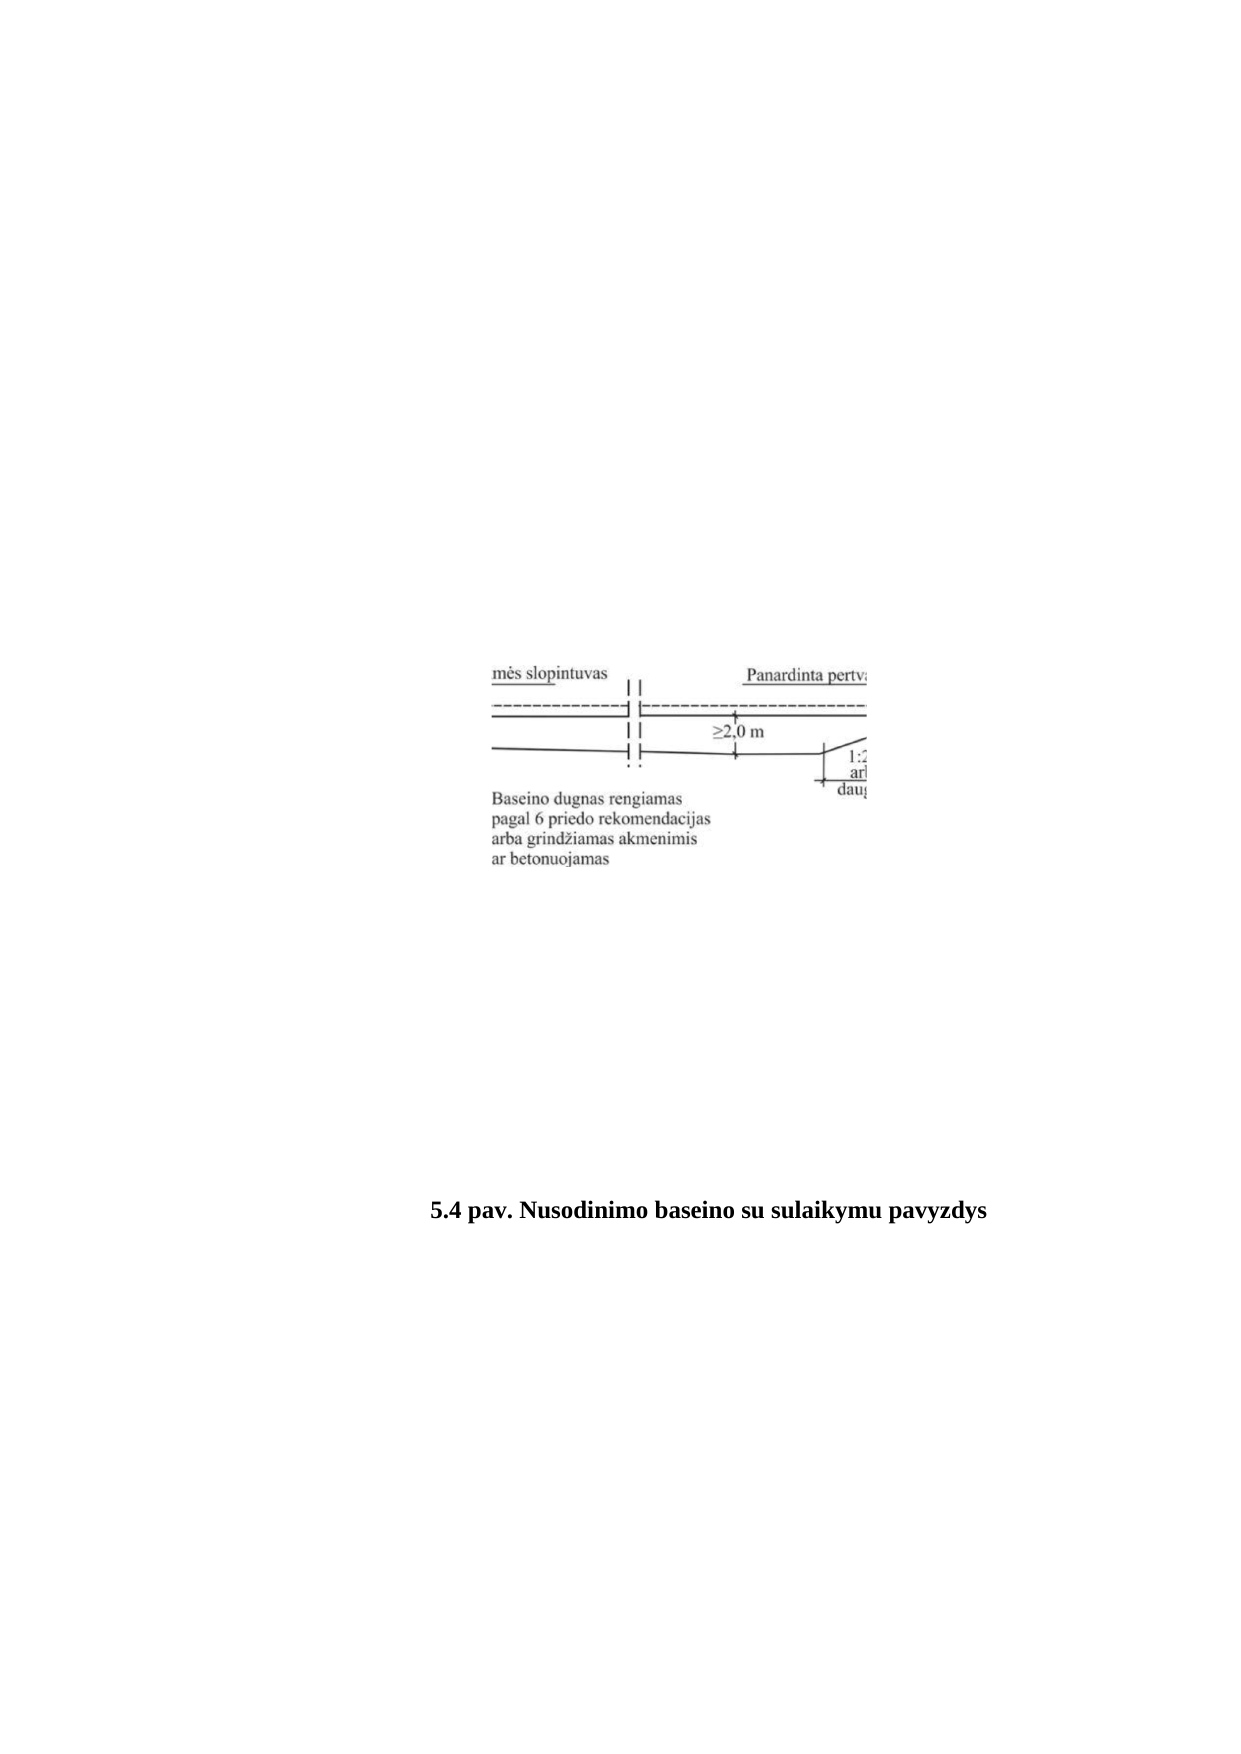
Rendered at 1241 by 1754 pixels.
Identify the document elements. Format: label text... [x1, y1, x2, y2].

text 5.4 pav. Nusodinimo baseino su sulaikymu pavyzdys [177, 1195, 1181, 1224]
